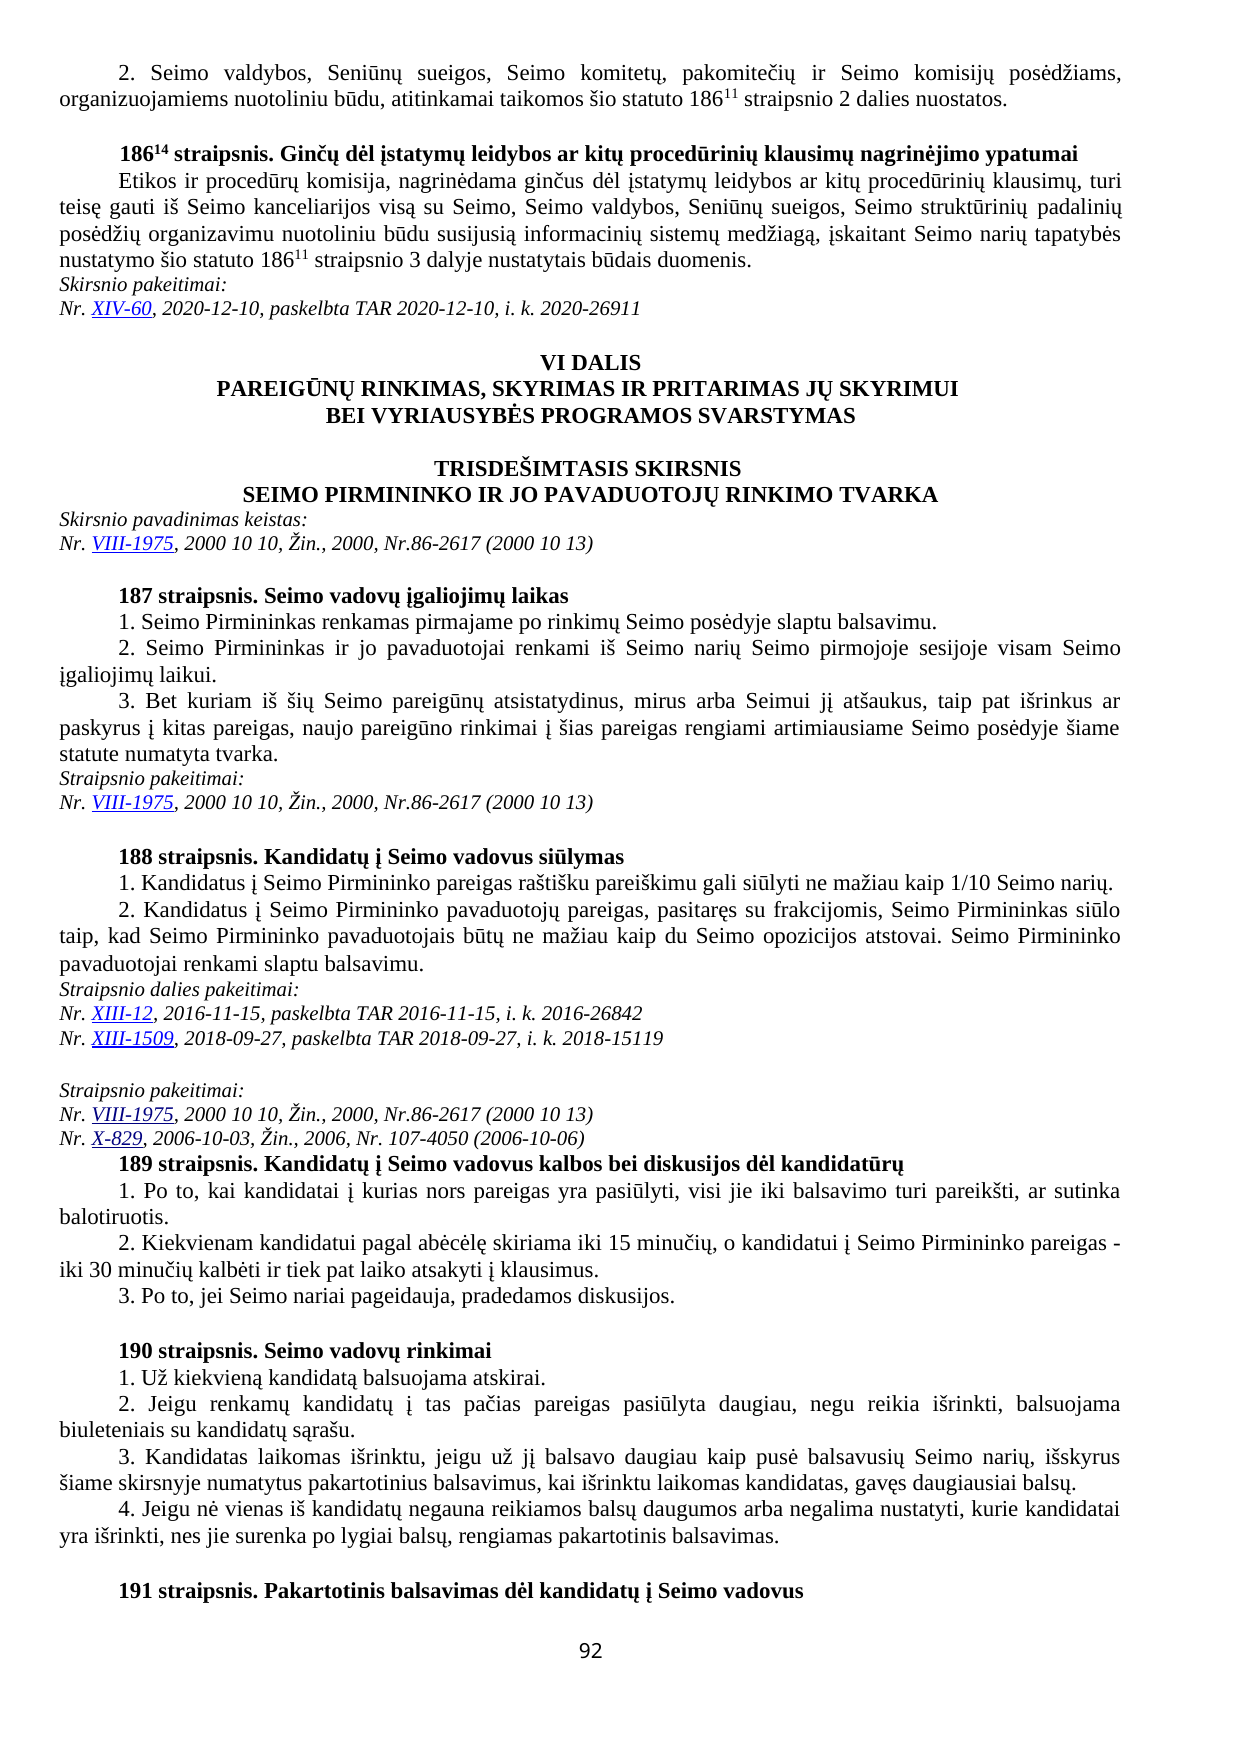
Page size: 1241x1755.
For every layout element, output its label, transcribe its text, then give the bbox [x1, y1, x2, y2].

text 2. Kiekvienam kandidatui pagal abėcėlę skiriama iki 15 minučių, o kandidatui į Seimo Pirmininko pareigas - iki 30 minučių kalbėti ir tiek pat laiko atsakyti į klausimus. [59, 1229, 1122, 1282]
text Nr. VIII-1975, 2000 10 10, Žin., 2000, Nr.86-2617 (2000 10 13) [59, 1102, 1122, 1126]
text Straipsnio dalies pakeitimai: [59, 977, 1122, 1001]
text Skirsnio pakeitimai: [59, 272, 1122, 296]
text 1. Po to, kai kandidatai į kurias nors pareigas yra pasiūlyti, visi jie iki balsavimo turi pareikšti, ar sutinka balotiruotis. [59, 1177, 1122, 1229]
text Straipsnio pakeitimai: [59, 1078, 1122, 1102]
text 191 straipsnis. Pakartotinis balsavimas dėl kandidatų į Seimo vadovus [59, 1577, 1122, 1603]
text Etikos ir procedūrų komisija, nagrinėdama ginčus dėl įstatymų leidybos ar kitų procedūrinių klausimų, turi teisę gauti iš Seimo kanceliarijos visą su Seimo, Seimo valdybos, Seniūnų sueigos, Seimo struktūrinių padalinių posėdžių organizavimu nuotoliniu būdu susijusią informacinių sistemų medžiagą, įskaitant Seimo narių tapatybės nustatymo šio statuto 18611 straipsnio 3 dalyje nustatytais būdais duomenis. [59, 167, 1122, 272]
text VI DALIS [59, 349, 1122, 376]
text 187 straipsnis. Seimo vadovų įgaliojimų laikas [59, 582, 1122, 608]
text Nr. XIV-60, 2020-12-10, paskelbta TAR 2020-12-10, i. k. 2020-26911 [59, 296, 1122, 320]
text PAREIGŪNŲ RINKIMAS, SKYRIMAS IR PRITARIMAS JŲ SKYRIMUI [59, 376, 1122, 402]
text 3. Po to, jei Seimo nariai pageidauja, pradedamos diskusijos. [59, 1282, 1122, 1308]
text Straipsnio pakeitimai: [59, 766, 1122, 790]
text Nr. XIII-12, 2016-11-15, paskelbta TAR 2016-11-15, i. k. 2016-26842 [59, 1001, 1122, 1025]
text 1. Už kiekvieną kandidatą balsuojama atskirai. [59, 1364, 1122, 1390]
text Nr. VIII-1975, 2000 10 10, Žin., 2000, Nr.86-2617 (2000 10 13) [59, 531, 1122, 555]
text 4. Jeigu nė vienas iš kandidatų negauna reikiamos balsų daugumos arba negalima nustatyti, kurie kandidatai yra išrinkti, nes jie surenka po lygiai balsų, rengiamas pakartotinis balsavimas. [59, 1495, 1122, 1548]
text 2. Seimo Pirmininkas ir jo pavaduotojai renkami iš Seimo narių Seimo pirmojoje sesijoje visam Seimo įgaliojimų laikui. [59, 634, 1122, 687]
text 2. Kandidatus į Seimo Pirmininko pavaduotojų pareigas, pasitaręs su frakcijomis, Seimo Pirmininkas siūlo taip, kad Seimo Pirmininko pavaduotojais būtų ne mažiau kaip du Seimo opozicijos atstovai. Seimo Pirmininko pavaduotojai renkami slaptu balsavimu. [59, 896, 1122, 977]
text 1. Kandidatus į Seimo Pirmininko pareigas raštišku pareiškimu gali siūlyti ne mažiau kaip 1/10 Seimo narių. [59, 869, 1122, 896]
text Skirsnio pavadinimas keistas: [59, 507, 1122, 531]
text SEIMO PIRMININKO IR JO PAVADUOTOJŲ RINKIMO TVARKA [59, 481, 1122, 507]
text 1. Seimo Pirmininkas renkamas pirmajame po rinkimų Seimo posėdyje slaptu balsavimu. [59, 608, 1122, 634]
text TRISDEŠIMTASIS SKIRSNIS [59, 454, 1122, 481]
text 3. Bet kuriam iš šių Seimo pareigūnų atsistatydinus, mirus arba Seimui jį atšaukus, taip pat išrinkus ar paskyrus į kitas pareigas, naujo pareigūno rinkimai į šias pareigas rengiami artimiausiame Seimo posėdyje šiame statute numatyta tvarka. [59, 687, 1122, 766]
text BEI VYRIAUSYBĖS PROGRAMOS SVARSTYMAS [59, 402, 1122, 428]
text 2. Seimo valdybos, Seniūnų sueigos, Seimo komitetų, pakomitečių ir Seimo komisijų posėdžiams, organizuojamiems nuotoliniu būdu, atitinkamai taikomos šio statuto 18611 straipsnio 2 dalies nuostatos. [59, 59, 1122, 112]
text 18614 straipsnis. Ginčų dėl įstatymų leidybos ar kitų procedūrinių klausimų nagrinėjimo ypatumai [119, 141, 1122, 167]
text Nr. XIII-1509, 2018-09-27, paskelbta TAR 2018-09-27, i. k. 2018-15119 [59, 1025, 1122, 1049]
text 188 straipsnis. Kandidatų į Seimo vadovus siūlymas [59, 843, 1122, 869]
text 189 straipsnis. Kandidatų į Seimo vadovus kalbos bei diskusijos dėl kandidatūrų [118, 1150, 1122, 1177]
text 2. Jeigu renkamų kandidatų į tas pačias pareigas pasiūlyta daugiau, negu reikia išrinkti, balsuojama biuleteniais su kandidatų sąrašu. [59, 1390, 1122, 1443]
text 3. Kandidatas laikomas išrinktu, jeigu už jį balsavo daugiau kaip pusė balsavusių Seimo narių, išskyrus šiame skirsnyje numatytus pakartotinius balsavimus, kai išrinktu laikomas kandidatas, gavęs daugiausiai balsų. [59, 1443, 1122, 1495]
text 190 straipsnis. Seimo vadovų rinkimai [59, 1337, 1122, 1364]
text Nr. X-829, 2006-10-03, Žin., 2006, Nr. 107-4050 (2006-10-06) [59, 1126, 1122, 1150]
text Nr. VIII-1975, 2000 10 10, Žin., 2000, Nr.86-2617 (2000 10 13) [59, 790, 1122, 814]
